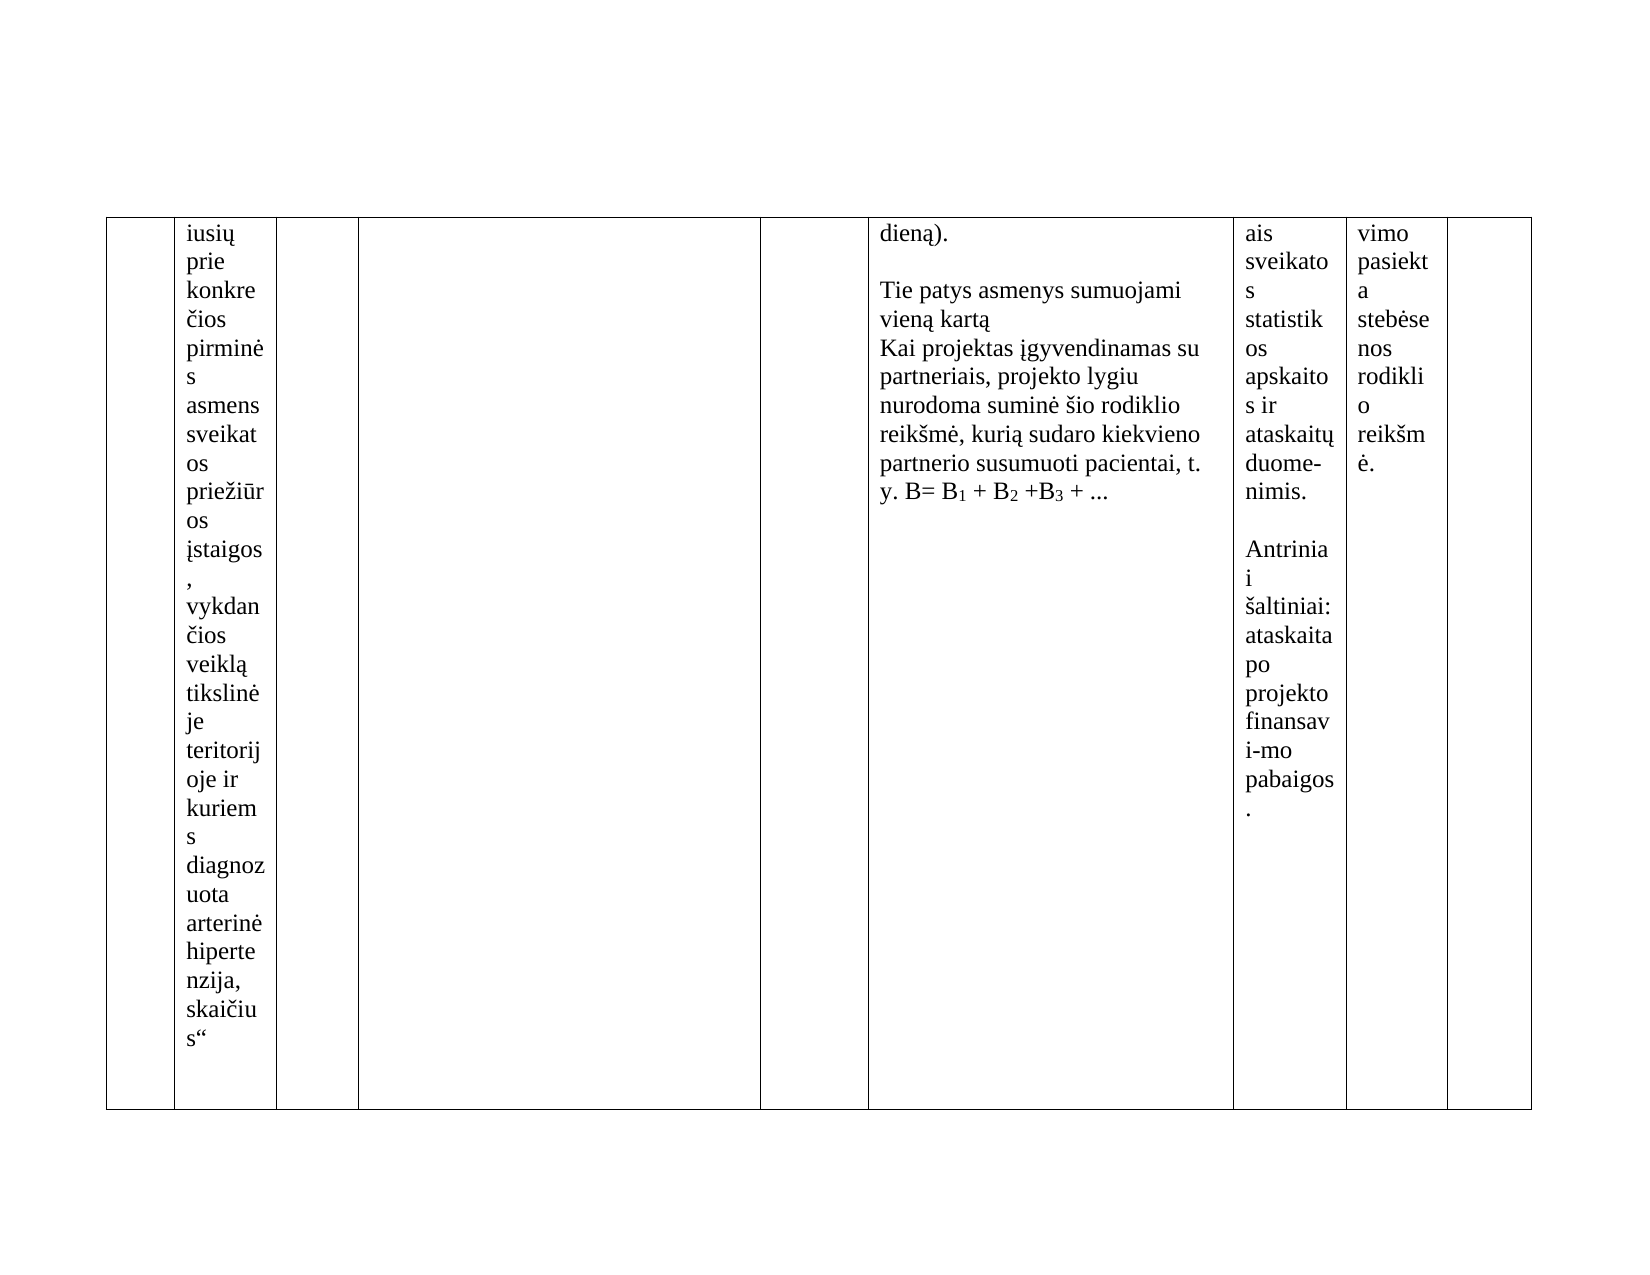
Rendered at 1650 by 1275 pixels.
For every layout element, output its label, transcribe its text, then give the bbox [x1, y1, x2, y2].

table_cell [107, 218, 174, 1109]
table_cell ais sveikatos statistikos apskaitos ir ataskaitų duome-nimis. Antriniai šaltiniai: ataskaita po projekto finansavi-mo pabaigos. [1234, 218, 1346, 1109]
table_cell iusių prie konkrečios pirminės asmens sveikatos priežiūros įstaigos, vykdančios veiklą tikslinėje teritorijoje ir kuriems diagnozuota arterinė hipertenzija, skaičius“ [175, 218, 276, 1109]
table_cell [359, 218, 760, 1109]
table_cell [761, 218, 868, 1109]
table_cell vimo pasiekta stebėsenos rodiklio reikšmė. [1347, 218, 1447, 1109]
table_cell dieną). Tie patys asmenys sumuojami vieną kartą Kai projektas įgyvendinamas su partneriais, projekto lygiu nurodoma suminė šio rodiklio reikšmė, kurią sudaro kiekvieno partnerio susumuoti pacientai, t. y. B= B1 + B2 +B3 + ... [869, 218, 1233, 1109]
table_cell [277, 218, 358, 1109]
table_cell [1448, 218, 1531, 1109]
